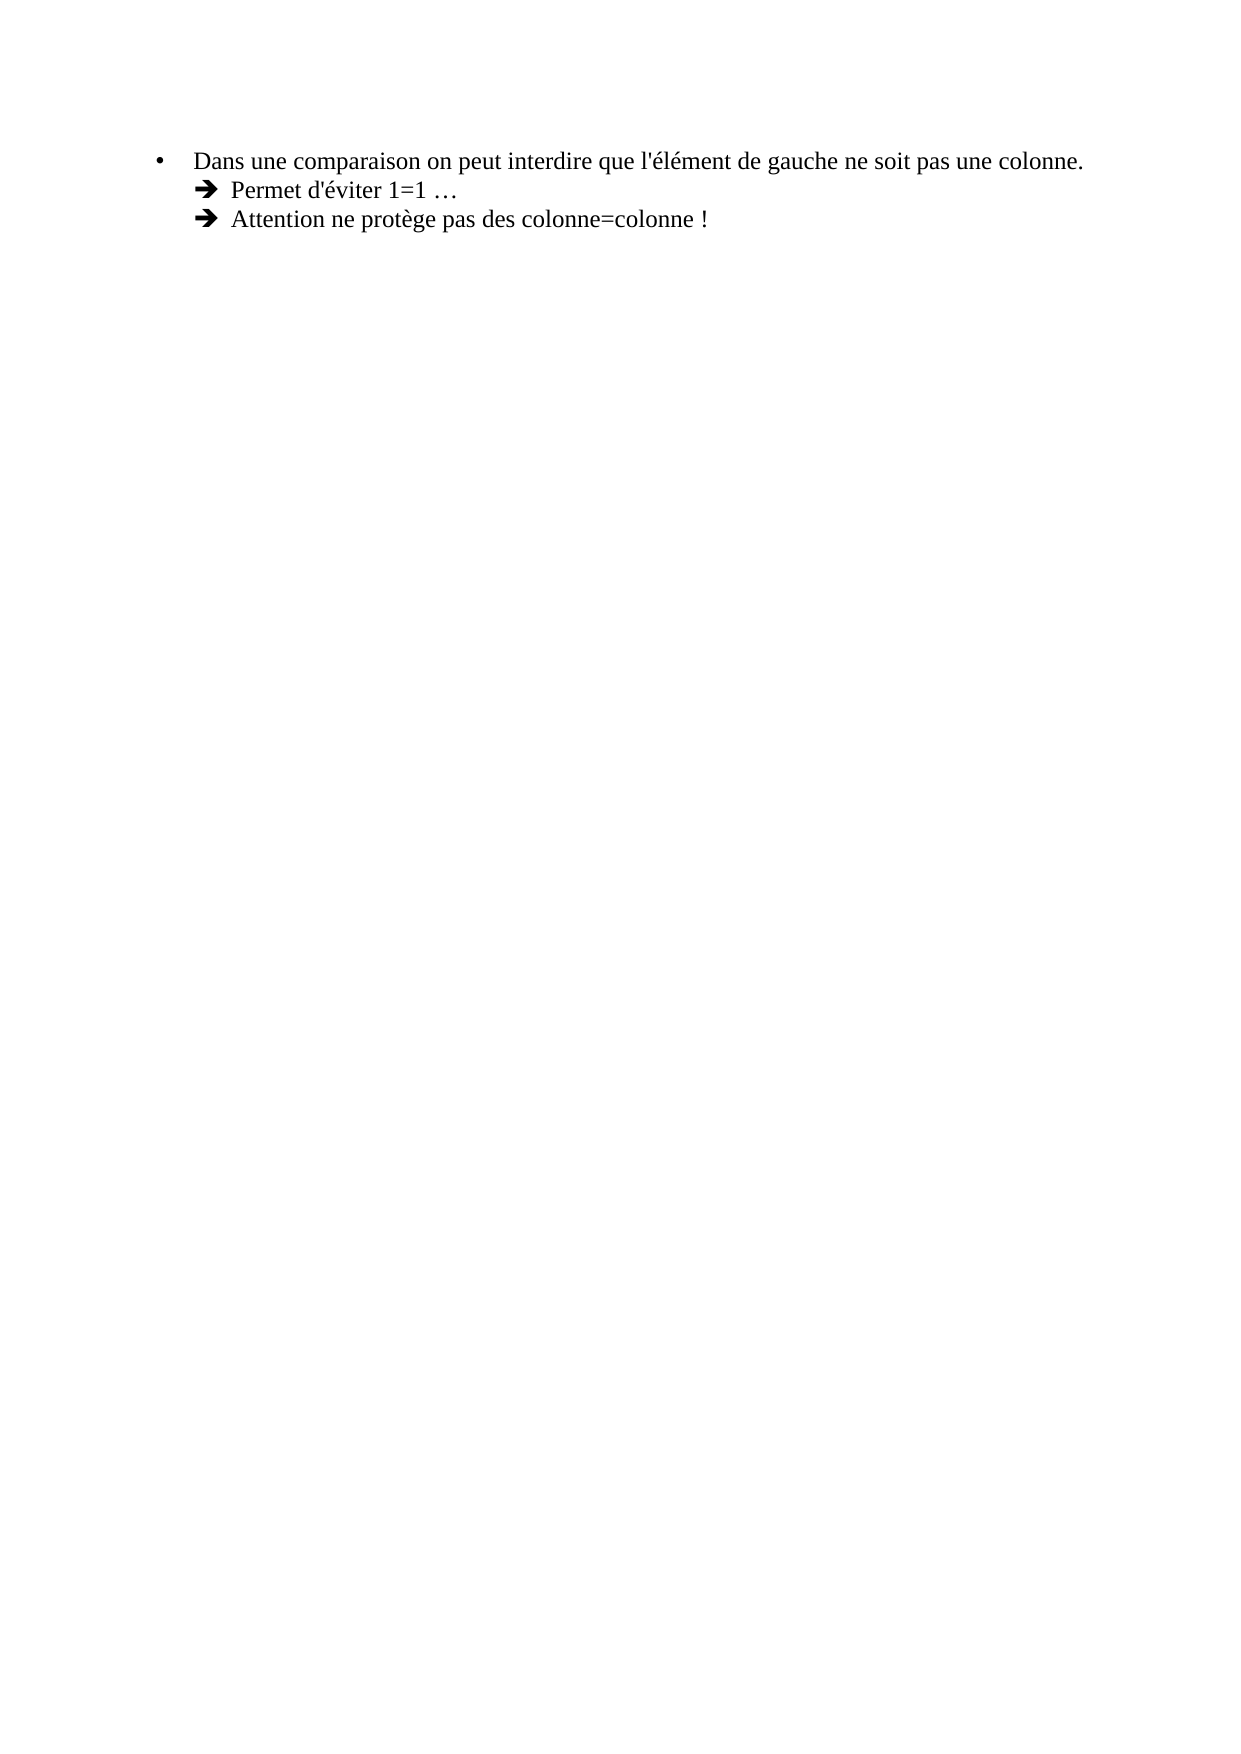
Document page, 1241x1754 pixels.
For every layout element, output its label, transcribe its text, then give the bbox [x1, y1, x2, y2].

list Attention ne protège pas des colonne=colonne ! [193, 204, 1122, 233]
list Permet d'éviter 1=1 … [193, 175, 1122, 204]
list Dans une comparaison on peut interdire que l'élément de gauche ne soit pas une colonne. [156, 146, 1122, 175]
